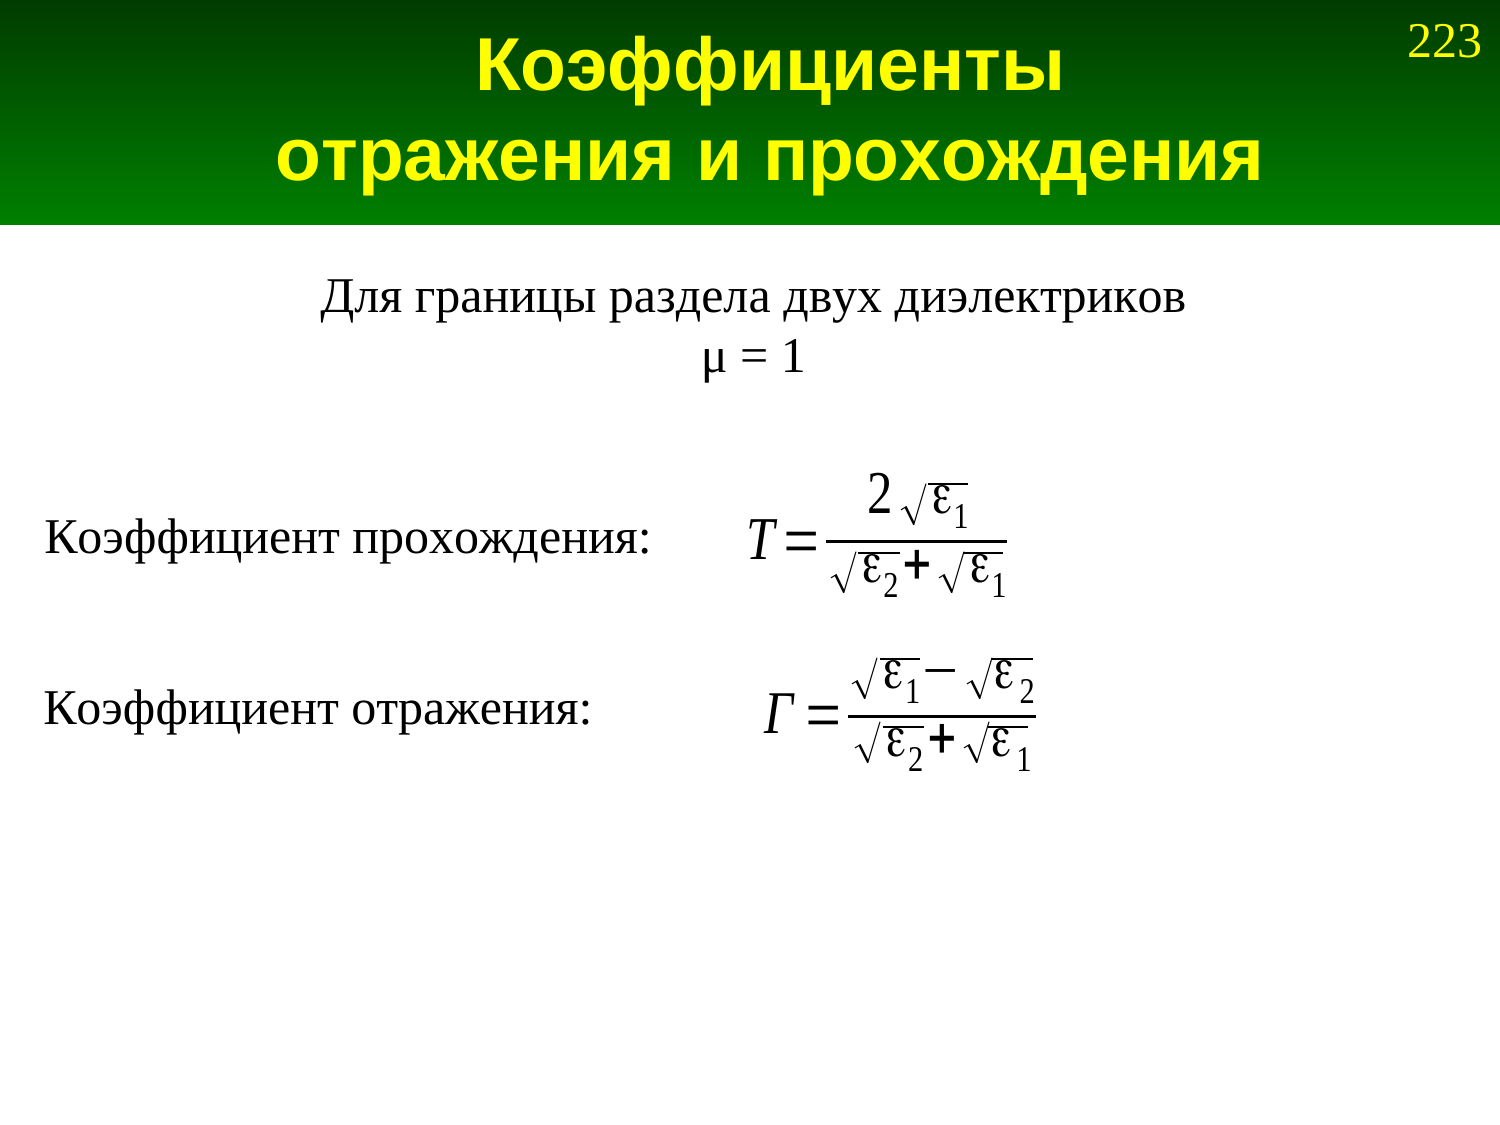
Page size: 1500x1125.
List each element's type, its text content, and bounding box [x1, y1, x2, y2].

chart [748, 653, 1052, 780]
title Коэффициенты отражения и прохождения [100, 7, 1441, 204]
text_box Коэффициент отражения: [28, 667, 608, 743]
text_box Для границы раздела двух диэлектриков μ = 1 [305, 254, 1202, 390]
chart [733, 460, 1023, 606]
text_box Коэффициент прохождения: [29, 495, 667, 571]
